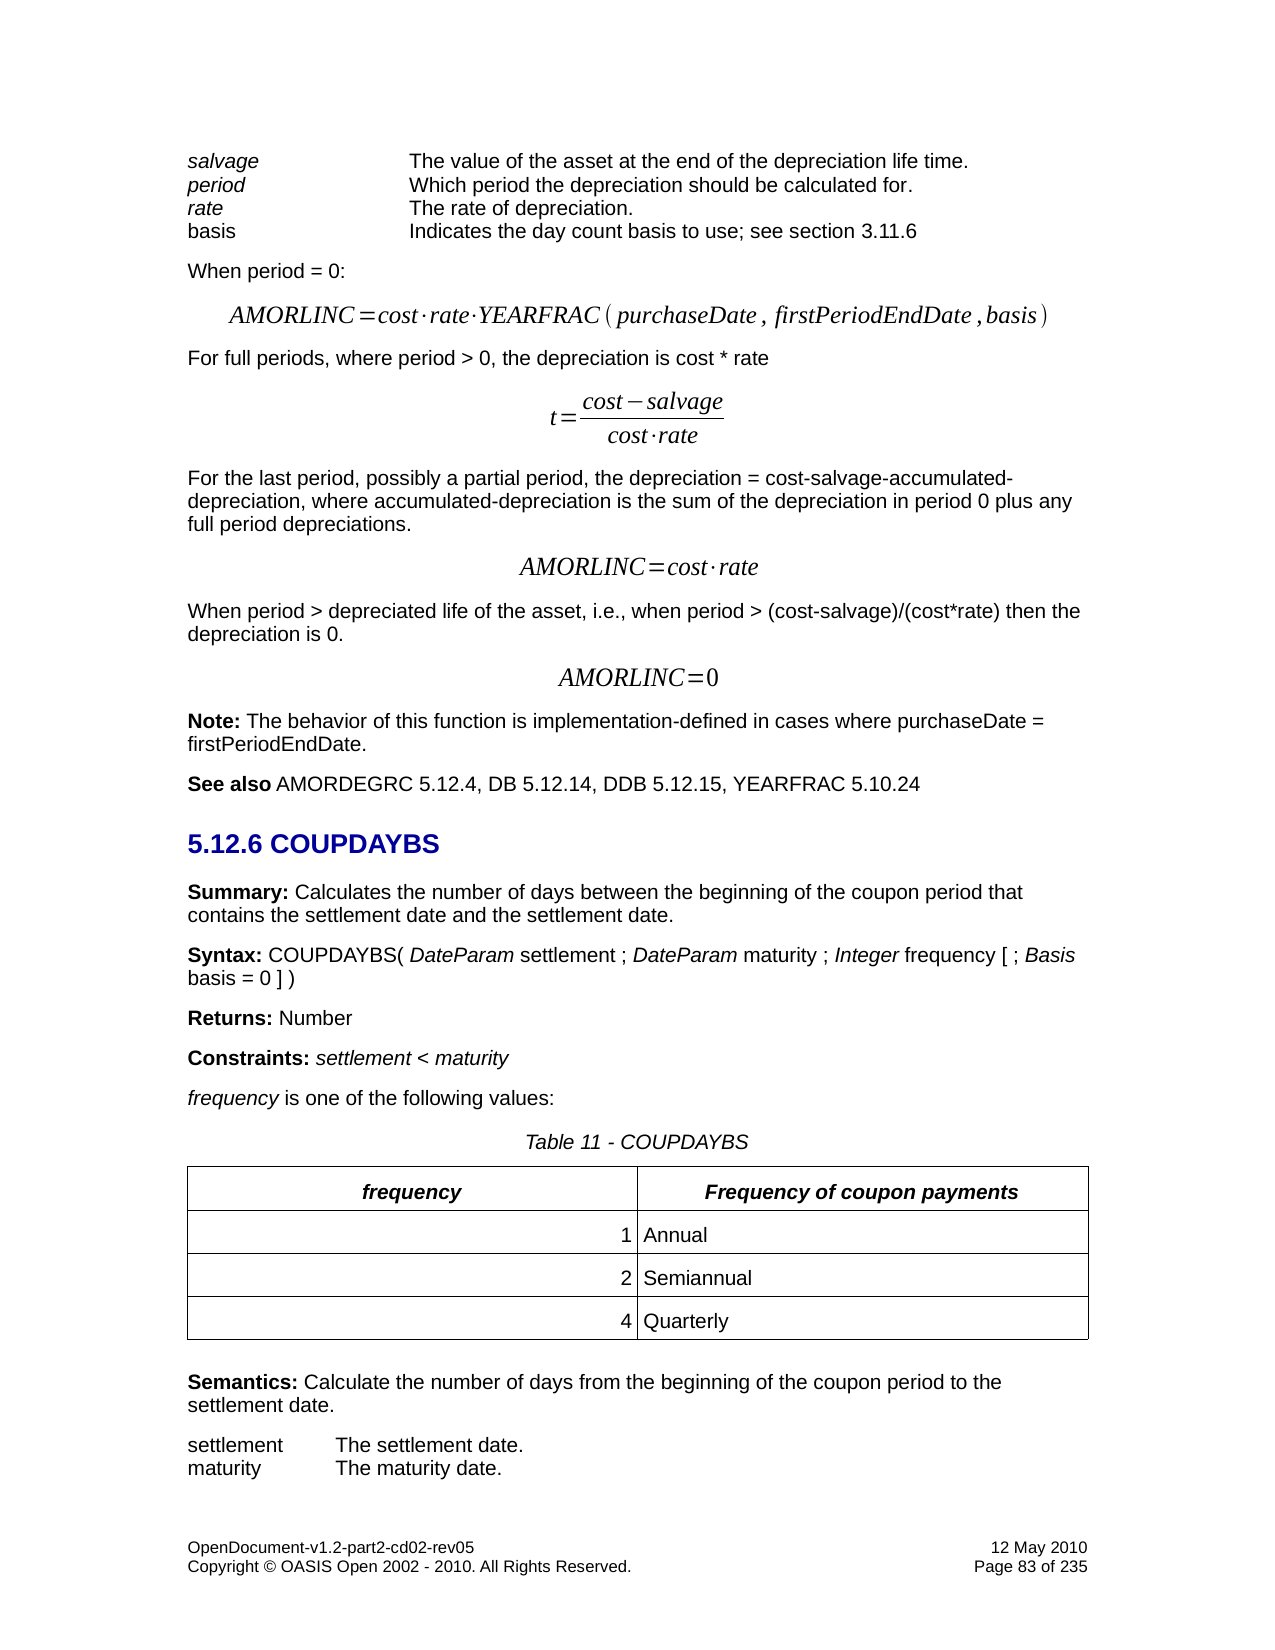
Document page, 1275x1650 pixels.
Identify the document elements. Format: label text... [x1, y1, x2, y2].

text Table 11 - COUPDAYBS [187, 1131, 1088, 1154]
text Note: The behavior of this function is implementation-defined in cases where purchaseDate = firstPeriodEndDate. [187, 710, 1088, 756]
text Syntax: COUPDAYBS( DateParam settlement ; DateParam maturity ; Integer frequency [ ; Basis basis = 0 ] ) [187, 944, 1088, 990]
text For full periods, where period > 0, the depreciation is cost * rate [187, 346, 1088, 369]
text See also AMORDEGRC 5.12.4, DB 5.12.14, DDB 5.12.15, YEARFRAC 5.10.24 [187, 773, 1088, 796]
text settlement The settlement date. maturity The maturity date. [187, 1434, 1088, 1480]
table_header frequency [188, 1167, 637, 1209]
table_cell 4 [188, 1297, 637, 1339]
text When period > depreciated life of the asset, i.e., when period > (cost-salvage)/(cost*rate) then the depreciation is 0. [187, 599, 1088, 646]
text When period = 0: [187, 259, 1088, 283]
table_cell 2 [188, 1254, 637, 1296]
table_cell Semiannual [638, 1254, 1088, 1296]
table_header Frequency of coupon payments [638, 1167, 1088, 1209]
table_cell Annual [638, 1211, 1088, 1253]
text Summary: Calculates the number of days between the beginning of the coupon period that contains the settlement date and the settlement date. [187, 881, 1088, 927]
text Constraints: settlement < maturity [187, 1047, 1088, 1070]
text salvage The value of the asset at the end of the depreciation life time. period Which period the depreciation should be calculated for. rate The rate of depreciation. basis Indicates the day count basis to use; see section 3.11.6 [187, 150, 1088, 243]
text For the last period, possibly a partial period, the depreciation = cost-salvage-accumulated-depreciation, where accumulated-depreciation is the sum of the depreciation in period 0 plus any full period depreciations. [187, 466, 1088, 536]
text frequency is one of the following values: [187, 1087, 1088, 1110]
subtitle COUPDAYBS [187, 829, 1088, 860]
text Semantics: Calculate the number of days from the beginning of the coupon period to the settlement date. [187, 1347, 1088, 1417]
text Returns: Number [187, 1007, 1088, 1030]
table_cell Quarterly [638, 1297, 1088, 1339]
table_cell 1 [188, 1211, 637, 1253]
